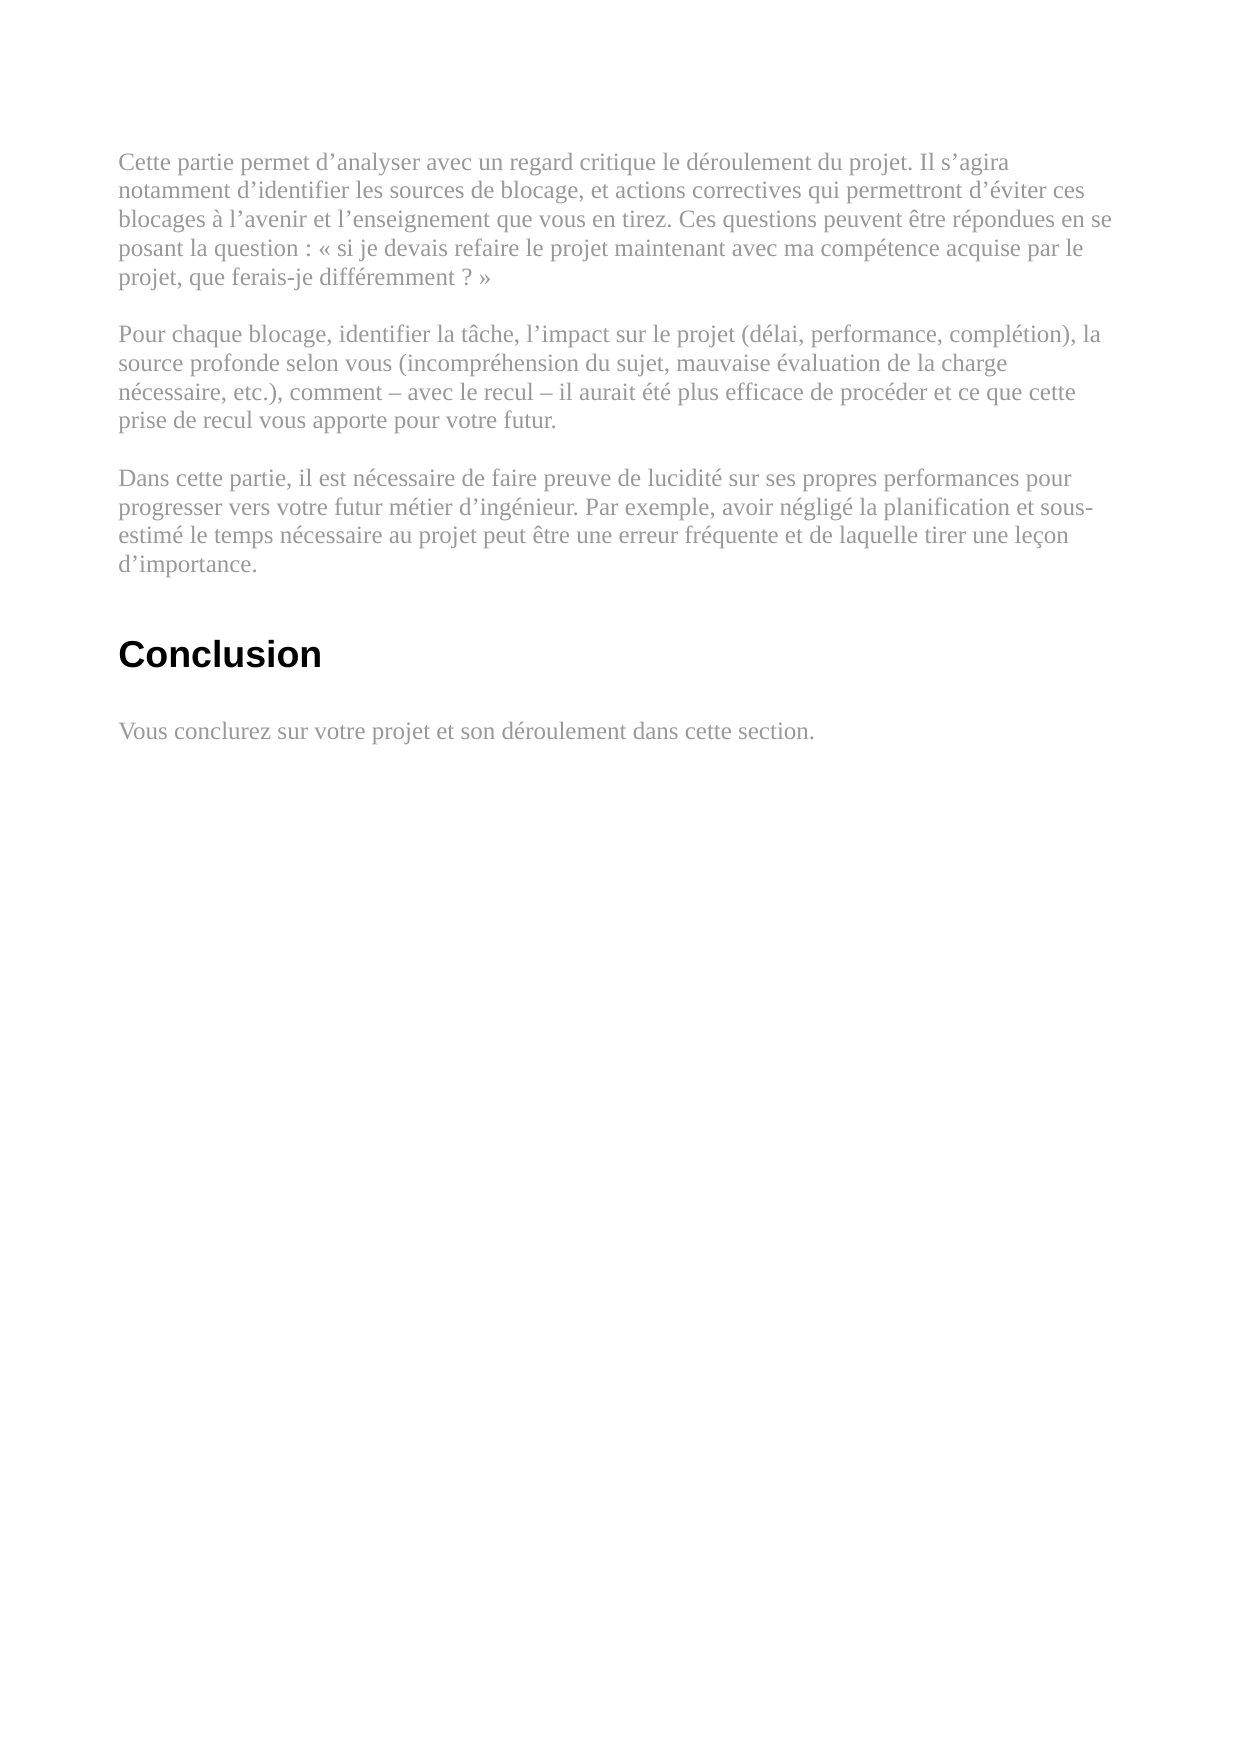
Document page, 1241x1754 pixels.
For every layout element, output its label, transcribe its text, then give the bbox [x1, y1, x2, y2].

text Dans cette partie, il est nécessaire de faire preuve de lucidité sur ses propres performances pour progresser vers votre futur métier d’ingénieur. Par exemple, avoir négligé la planification et sous-estimé le temps nécessaire au projet peut être une erreur fréquente et de laquelle tirer une leçon d’importance. [118, 463, 1122, 578]
text Cette partie permet d’analyser avec un regard critique le déroulement du projet. Il s’agira notamment d’identifier les sources de blocage, et actions correctives qui permettront d’éviter ces blocages à l’avenir et l’enseignement que vous en tirez. Ces questions peuvent être répondues en se posant la question : « si je devais refaire le projet maintenant avec ma compétence acquise par le projet, que ferais-je différemment ? » [118, 147, 1122, 291]
text Pour chaque blocage, identifier la tâche, l’impact sur le projet (délai, performance, complétion), la source profonde selon vous (incompréhension du sujet, mauvaise évaluation de la charge nécessaire, etc.), comment – avec le recul – il aurait été plus efficace de procéder et ce que cette prise de recul vous apporte pour votre futur. [118, 319, 1122, 434]
subtitle Conclusion [118, 632, 1122, 675]
text Vous conclurez sur votre projet et son déroulement dans cette section. [118, 716, 1122, 745]
